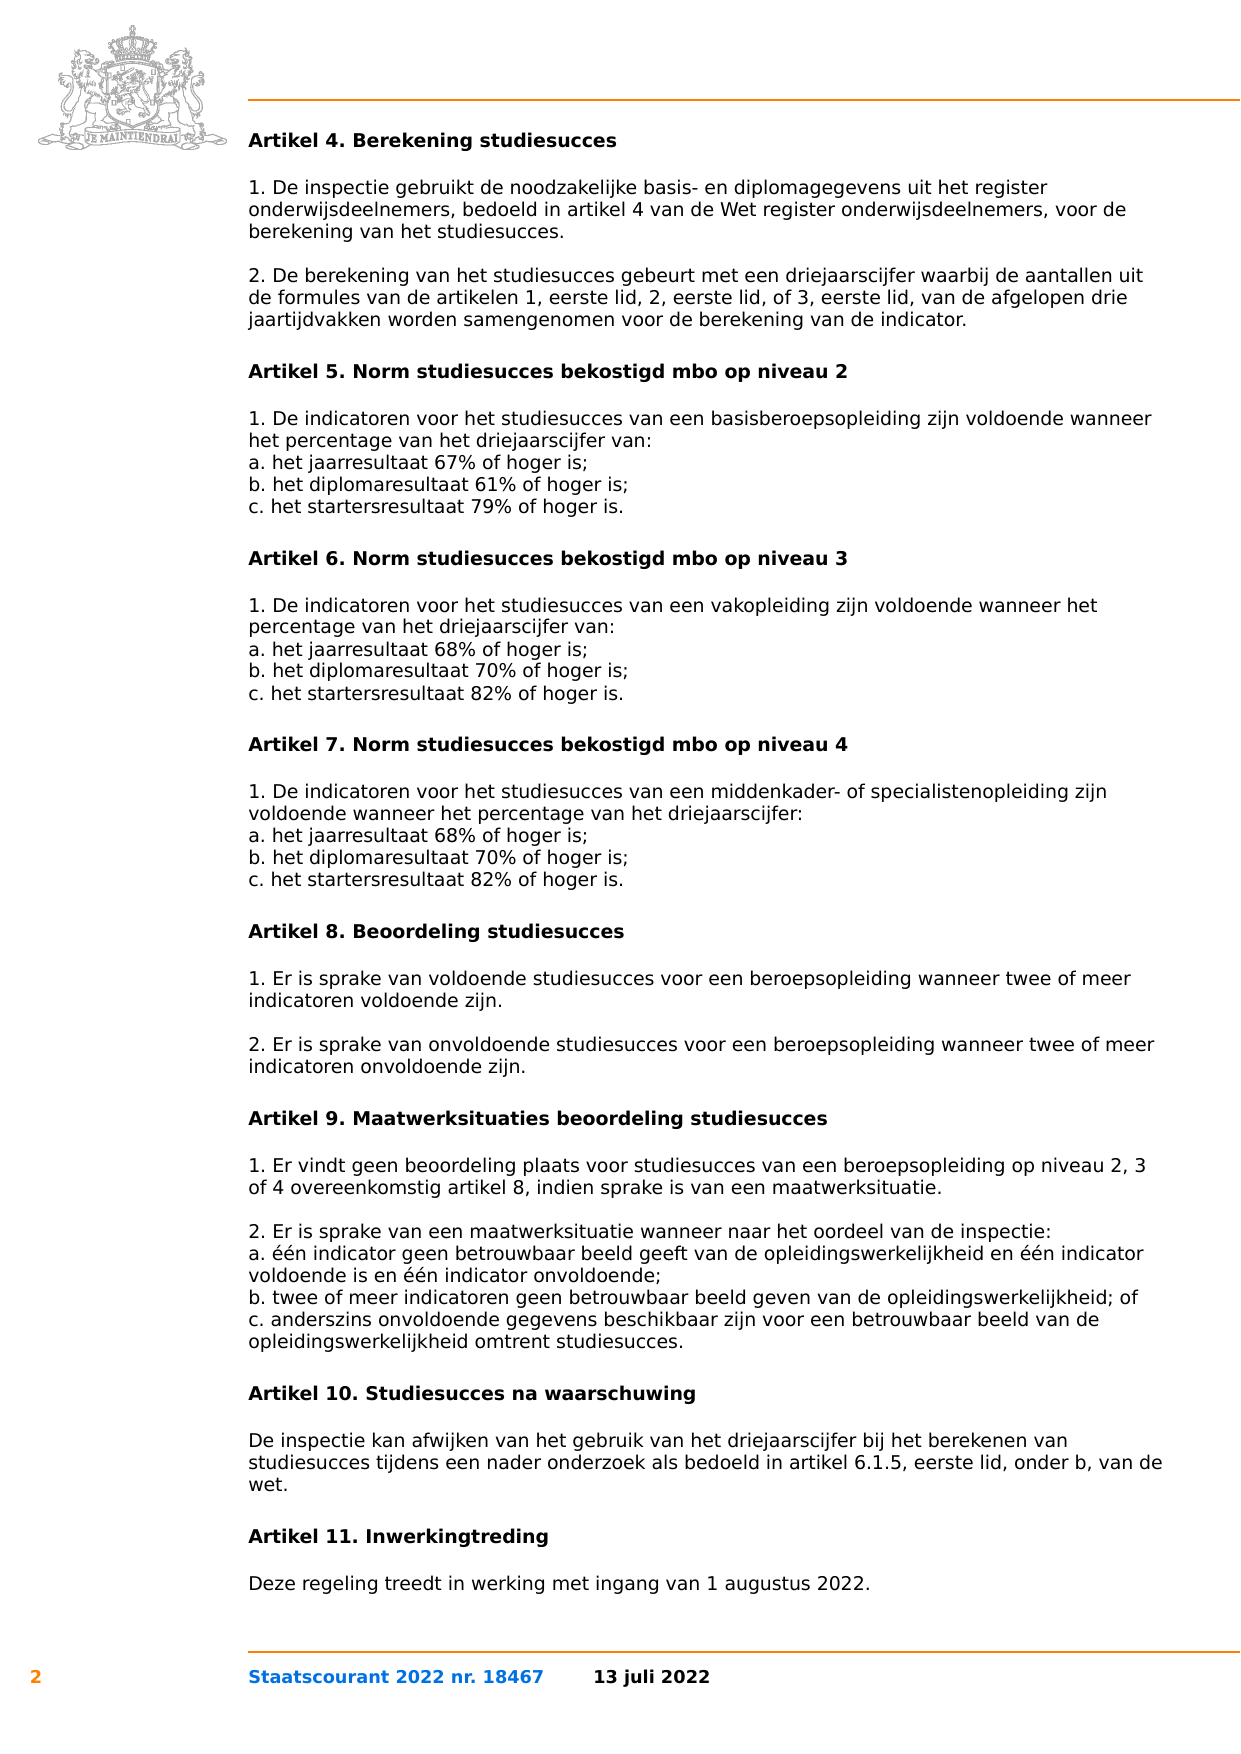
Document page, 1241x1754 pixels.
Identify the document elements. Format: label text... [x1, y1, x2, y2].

subtitle Artikel 6. Norm studiesucces bekostigd mbo op niveau 3 [248, 547, 1163, 569]
text a. het jaarresultaat 68% of hoger is; [248, 638, 1163, 660]
text 1. De indicatoren voor het studiesucces van een vakopleiding zijn voldoende wanneer het percentage van het driejaarscijfer van: [248, 594, 1163, 638]
text Deze regeling treedt in werking met ingang van 1 augustus 2022. [248, 1573, 1163, 1594]
text c. het startersresultaat 82% of hoger is. [248, 869, 1163, 891]
text c. anderszins onvoldoende gegevens beschikbaar zijn voor een betrouwbaar beeld van de opleidingswerkelijkheid omtrent studiesucces. [248, 1309, 1163, 1353]
text 1. De indicatoren voor het studiesucces van een middenkader- of specialistenopleiding zijn voldoende wanneer het percentage van het driejaarscijfer: [248, 781, 1163, 825]
subtitle Artikel 11. Inwerkingtreding [248, 1526, 1163, 1548]
text De inspectie kan afwijken van het gebruik van het driejaarscijfer bij het berekenen van studiesucces tijdens een nader onderzoek als bedoeld in artikel 6.1.5, eerste lid, onder b, van de wet. [248, 1430, 1163, 1496]
text b. het diplomaresultaat 70% of hoger is; [248, 847, 1163, 869]
text a. het jaarresultaat 67% of hoger is; [248, 452, 1163, 473]
text b. twee of meer indicatoren geen betrouwbaar beeld geven van de opleidingswerkelijkheid; of [248, 1287, 1163, 1309]
text 1. De inspectie gebruikt de noodzakelijke basis- en diplomagegevens uit het register onderwijsdeelnemers, bedoeld in artikel 4 van de Wet register onderwijsdeelnemers, voor de berekening van het studiesucces. [248, 177, 1163, 243]
text 1. Er is sprake van voldoende studiesucces voor een beroepsopleiding wanneer twee of meer indicatoren voldoende zijn. [248, 968, 1163, 1012]
text 2. Er is sprake van een maatwerksituatie wanneer naar het oordeel van de inspectie: [248, 1221, 1163, 1243]
text 1. De indicatoren voor het studiesucces van een basisberoepsopleiding zijn voldoende wanneer het percentage van het driejaarscijfer van: [248, 408, 1163, 452]
subtitle Artikel 10. Studiesucces na waarschuwing [248, 1383, 1163, 1405]
picture [38, 25, 227, 150]
subtitle Artikel 9. Maatwerksituaties beoordeling studiesucces [248, 1108, 1163, 1130]
text b. het diplomaresultaat 70% of hoger is; [248, 660, 1163, 682]
subtitle Artikel 7. Norm studiesucces bekostigd mbo op niveau 4 [248, 734, 1163, 756]
text a. het jaarresultaat 68% of hoger is; [248, 825, 1163, 847]
subtitle Artikel 8. Beoordeling studiesucces [248, 921, 1163, 943]
text b. het diplomaresultaat 61% of hoger is; [248, 473, 1163, 496]
text a. één indicator geen betrouwbaar beeld geeft van de opleidingswerkelijkheid en één indicator voldoende is en één indicator onvoldoende; [248, 1243, 1163, 1287]
subtitle Artikel 4. Berekening studiesucces [248, 130, 1163, 152]
text 2. Er is sprake van onvoldoende studiesucces voor een beroepsopleiding wanneer twee of meer indicatoren onvoldoende zijn. [248, 1034, 1163, 1078]
text c. het startersresultaat 82% of hoger is. [248, 682, 1163, 704]
subtitle Artikel 5. Norm studiesucces bekostigd mbo op niveau 2 [248, 361, 1163, 383]
text c. het startersresultaat 79% of hoger is. [248, 496, 1163, 517]
text 2. De berekening van het studiesucces gebeurt met een driejaarscijfer waarbij de aantallen uit de formules van de artikelen 1, eerste lid, 2, eerste lid, of 3, eerste lid, van de afgelopen drie jaartijdvakken worden samengenomen voor de berekening van de indicator. [248, 265, 1163, 331]
text 1. Er vindt geen beoordeling plaats voor studiesucces van een beroepsopleiding op niveau 2, 3 of 4 overeenkomstig artikel 8, indien sprake is van een maatwerksituatie. [248, 1155, 1163, 1199]
